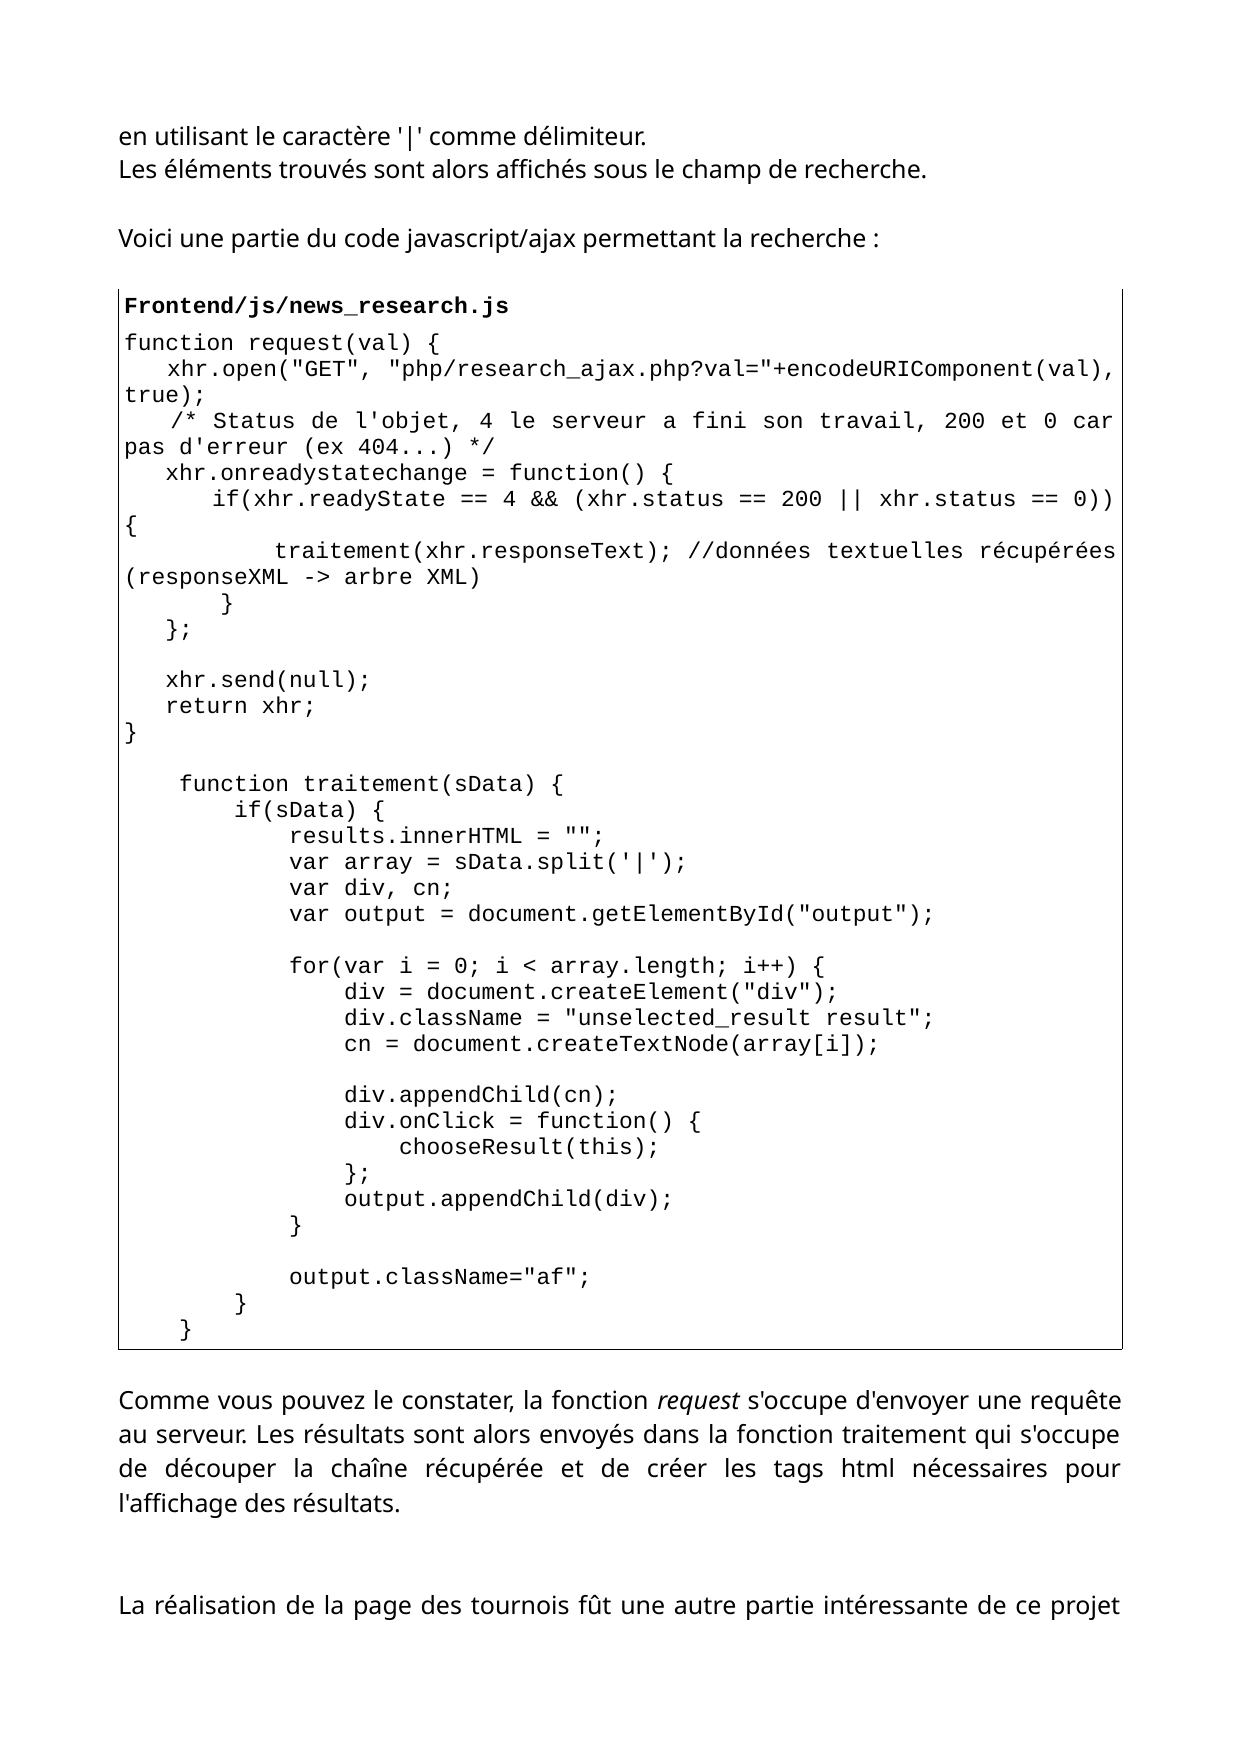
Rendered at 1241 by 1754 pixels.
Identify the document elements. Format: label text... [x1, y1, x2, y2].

text Comme vous pouvez le constater, la fonction request s'occupe d'envoyer une requête au serveur. Les résultats sont alors envoyés dans la fonction traitement qui s'occupe de découper la chaîne récupérée et de créer les tags html nécessaires pour l'affichage des résultats. [118, 1383, 1122, 1519]
text Voici une partie du code javascript/ajax permettant la recherche : [118, 220, 1122, 254]
text en utilisant le caractère '|' comme délimiteur. [118, 118, 1122, 152]
table_header Frontend/js/news_research.js [119, 289, 1122, 326]
table_cell function request(val) { xhr.open("GET", "php/research_ajax.php?val="+encodeURIComponent(val), true); /* Status de l'objet, 4 le serveur a fini son travail, 200 et 0 car pas d'erreur (ex 404...) */ xhr.onreadystatechange = function() { if(xhr.readyState == 4 && (xhr.status == 200 || xhr.status == 0)) { traitement(xhr.responseText); //données textuelles récupérées (responseXML -> arbre XML) } }; xhr.send(null); return xhr; } function traitement(sData) { if(sData) { results.innerHTML = ""; var array = sData.split('|'); var div, cn; var output = document.getElementById("output"); for(var i = 0; i < array.length; i++) { div = document.createElement("div"); div.className = "unselected_result result"; cn = document.createTextNode(array[i]); div.appendChild(cn); div.onClick = function() { chooseResult(this); }; output.appendChild(div); } output.className="af"; } } [119, 326, 1122, 1349]
text La réalisation de la page des tournois fût une autre partie intéressante de ce projet [118, 1587, 1122, 1621]
text Les éléments trouvés sont alors affichés sous le champ de recherche. [118, 152, 1122, 186]
